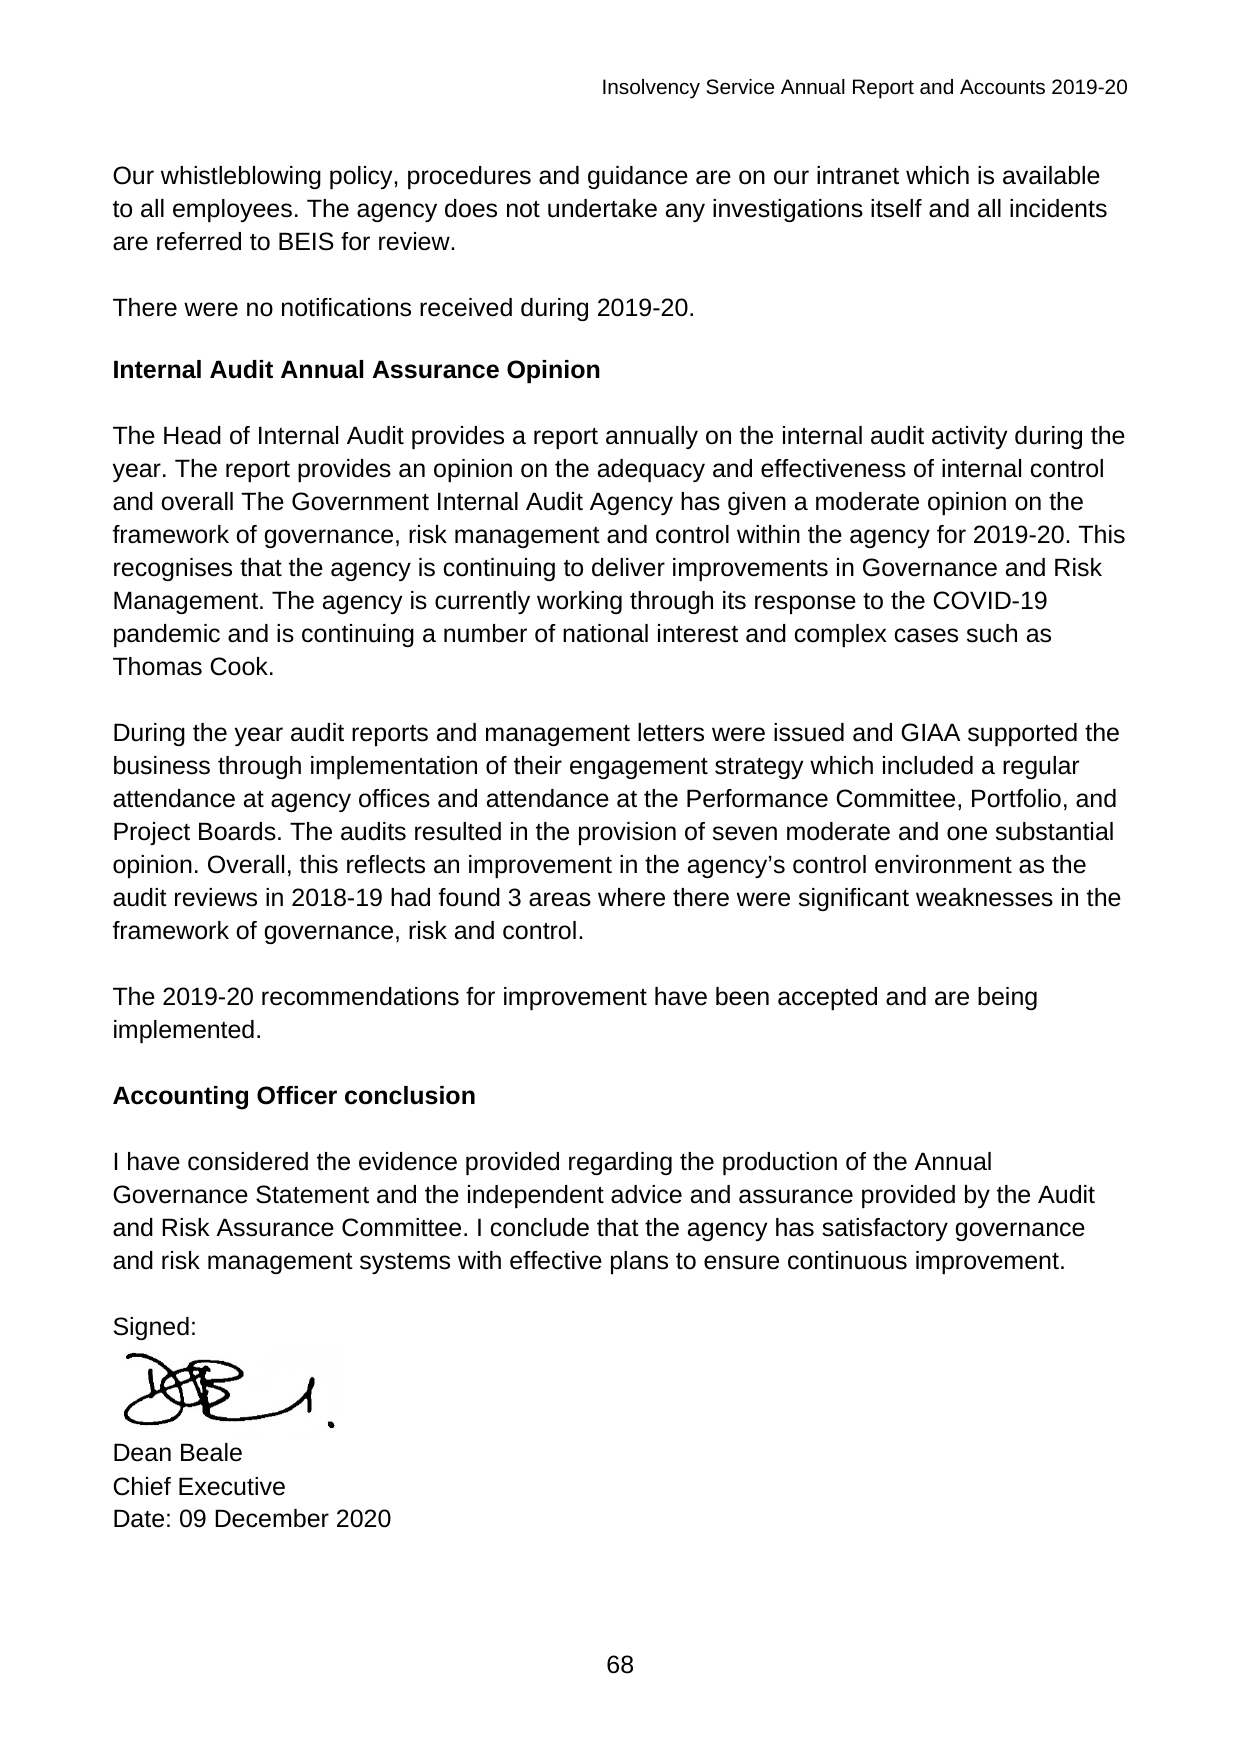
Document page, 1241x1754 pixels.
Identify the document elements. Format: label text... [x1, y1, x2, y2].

text Internal Audit Annual Assurance Opinion [112, 354, 1128, 383]
text Chief Executive [112, 1471, 1128, 1500]
text The Head of Internal Audit provides a report annually on the internal audit activity during the year. The report provides an opinion on the adequacy and effectiveness of internal control and overall The Government Internal Audit Agency has given a moderate opinion on the framework of governance, risk management and control within the agency for 2019-20. This recognises that the agency is continuing to deliver improvements in Governance and Risk Management. The agency is currently working through its response to the COVID-19 pandemic and is continuing a number of national interest and complex cases such as Thomas Cook. [112, 421, 1128, 681]
text Accounting Officer conclusion [112, 1081, 1128, 1110]
text Signed: [112, 1312, 1128, 1341]
text During the year audit reports and management letters were issued and GIAA supported the business through implementation of their engagement strategy which included a regular attendance at agency offices and attendance at the Performance Committee, Portfolio, and Project Boards. The audits resulted in the provision of seven moderate and one substantial opinion. Overall, this reflects an improvement in the agency’s control environment as the audit reviews in 2018-19 had found 3 areas where there were significant weaknesses in the framework of governance, risk and control. [112, 718, 1128, 945]
text Our whistleblowing policy, procedures and guidance are on our intranet which is available to all employees. The agency does not undertake any investigations itself and all incidents are referred to BEIS for review. [112, 161, 1128, 256]
text Date: 09 December 2020 [112, 1504, 1128, 1533]
text The 2019-20 recommendations for improvement have been accepted and are being implemented. [112, 982, 1128, 1044]
text I have considered the evidence provided regarding the production of the Annual Governance Statement and the independent advice and assurance provided by the Audit and Risk Assurance Committee. I conclude that the agency has satisfactory governance and risk management systems with effective plans to ensure continuous improvement. [112, 1147, 1128, 1275]
text Dean Beale [112, 1438, 1128, 1467]
text There were no notifications received during 2019-20. [112, 293, 1128, 322]
